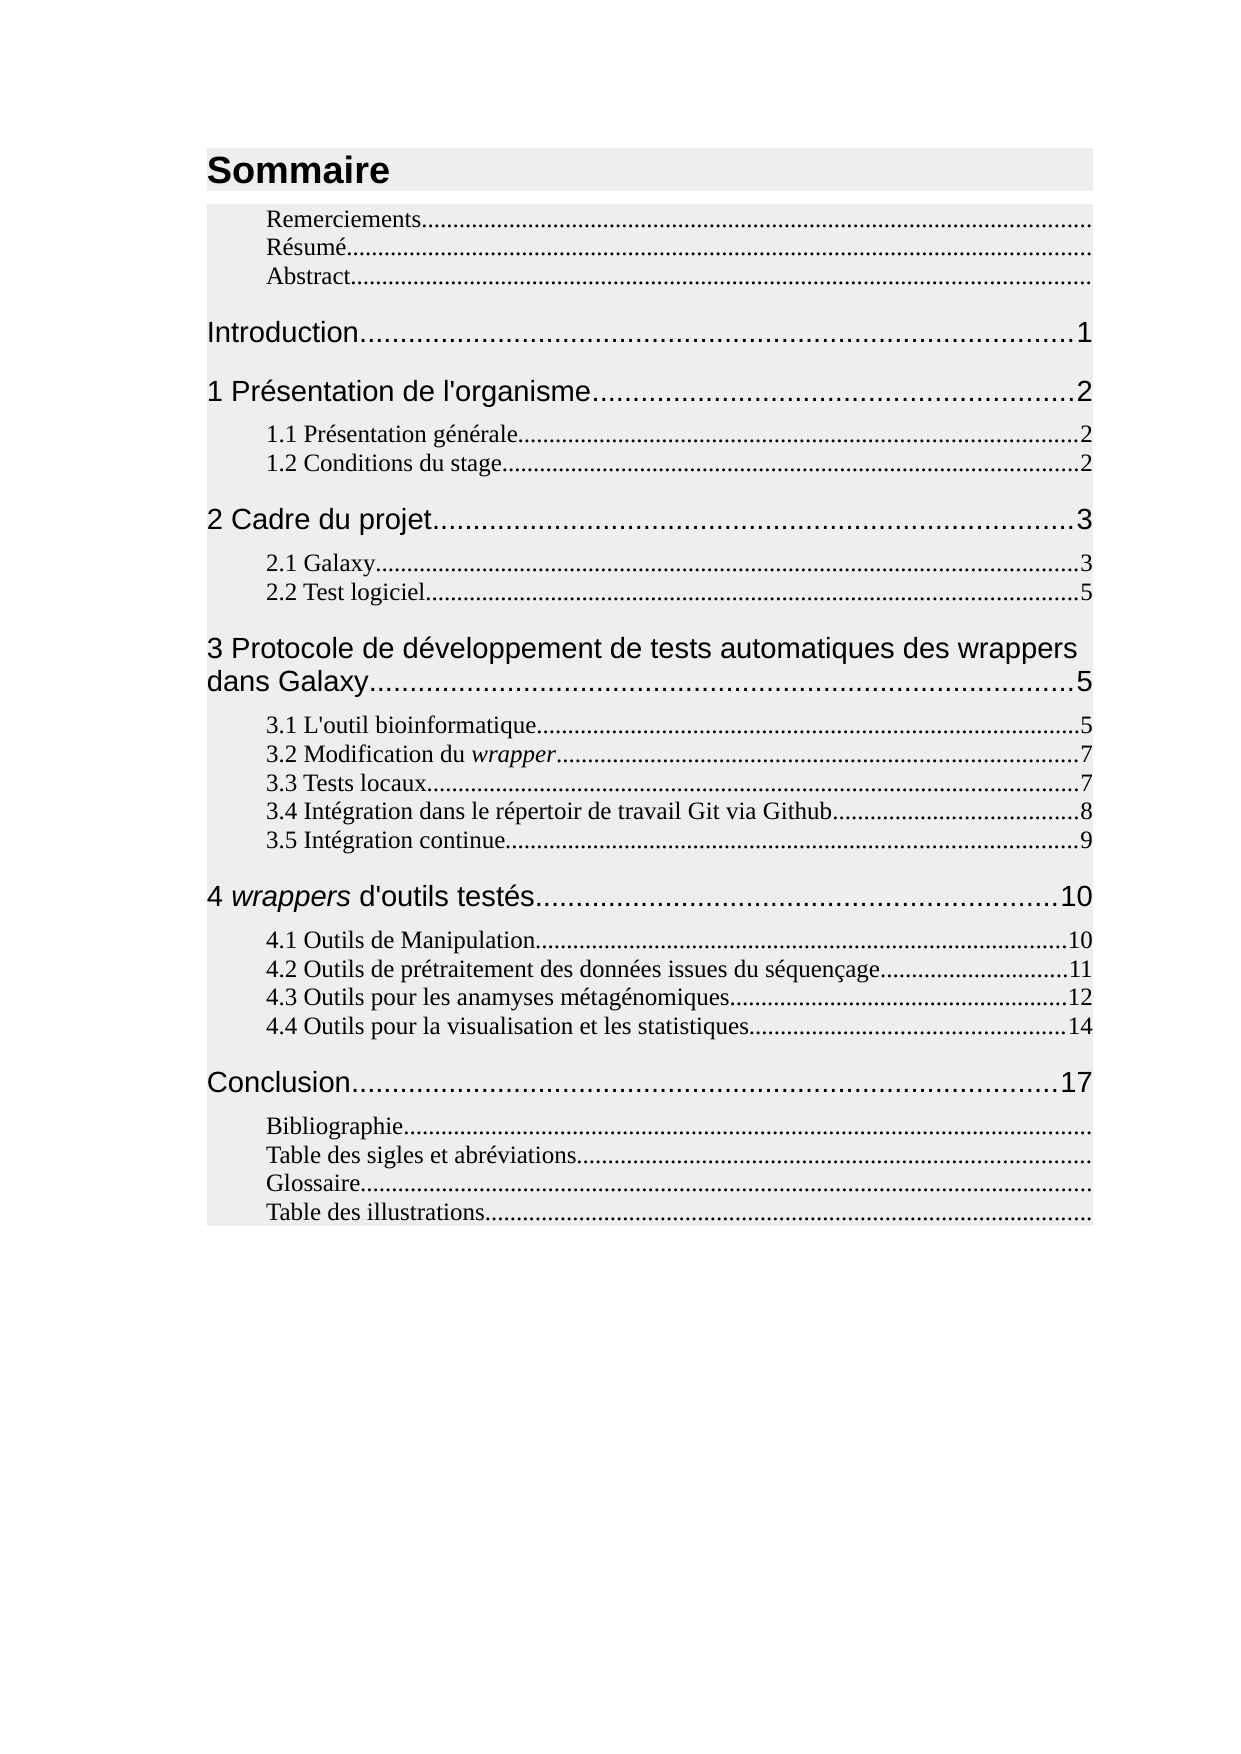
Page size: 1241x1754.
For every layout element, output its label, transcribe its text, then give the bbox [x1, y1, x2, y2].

text Abstract [207, 261, 1093, 290]
subtitle 2 Cadre du projet 3 [207, 502, 1093, 536]
subtitle 1 Présentation de l'organisme 2 [207, 373, 1093, 407]
text 4.3 Outils pour les anamyses métagénomiques 12 [207, 982, 1093, 1011]
text 3.3 Tests locaux 7 [207, 768, 1093, 796]
text 3.5 Intégration continue 9 [207, 825, 1093, 854]
subtitle Sommaire [207, 148, 1093, 191]
subtitle 4 wrappers d'outils testés 10 [207, 879, 1093, 912]
text Glossaire [207, 1168, 1093, 1197]
text 4.2 Outils de prétraitement des données issues du séquençage 11 [207, 954, 1093, 982]
text Table des illustrations [207, 1197, 1093, 1226]
text Bibliographie [207, 1111, 1093, 1140]
subtitle Introduction 1 [207, 315, 1093, 348]
text Remerciements [207, 204, 1093, 232]
text 3.4 Intégration dans le répertoir de travail Git via Github 8 [207, 796, 1093, 825]
text 4.4 Outils pour la visualisation et les statistiques 14 [207, 1011, 1093, 1040]
text 1.1 Présentation générale 2 [207, 419, 1093, 448]
text Table des sigles et abréviations [207, 1140, 1093, 1168]
text 2.1 Galaxy 3 [207, 548, 1093, 577]
text Résumé [207, 232, 1093, 261]
subtitle 3 Protocole de développement de tests automatiques des wrappers dans Galaxy 5 [207, 631, 1093, 698]
text 2.2 Test logiciel 5 [207, 577, 1093, 606]
text 4.1 Outils de Manipulation 10 [207, 925, 1093, 954]
text 1.2 Conditions du stage 2 [207, 448, 1093, 477]
text 3.1 L'outil bioinformatique 5 [207, 710, 1093, 739]
text 3.2 Modification du wrapper 7 [207, 739, 1093, 768]
subtitle Conclusion 17 [207, 1065, 1093, 1098]
